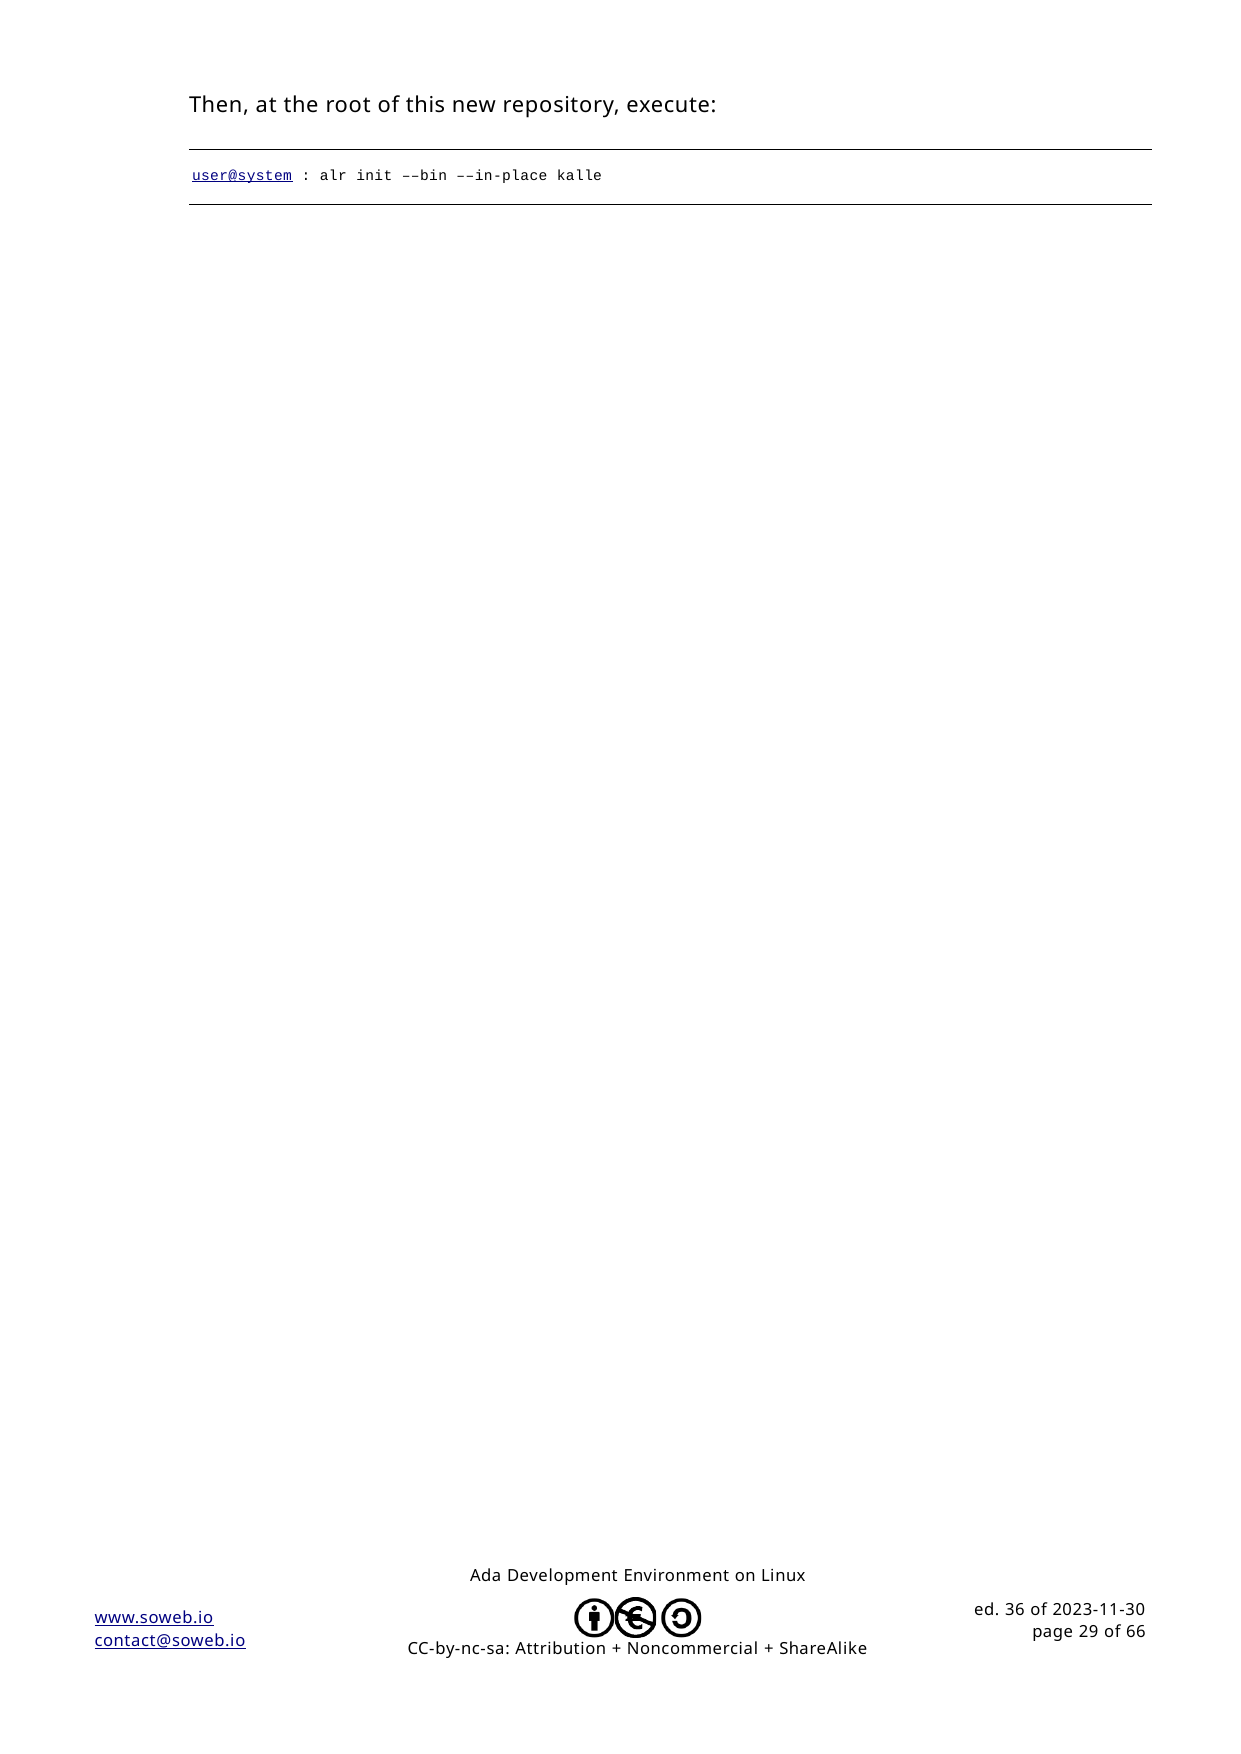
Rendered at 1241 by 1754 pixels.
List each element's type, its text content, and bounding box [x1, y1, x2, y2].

text Then, at the root of this new repository, execute: [189, 88, 1152, 118]
list user@system : alr init ––bin ––in-place kalle [189, 150, 1152, 204]
picture [660, 1597, 702, 1638]
picture [573, 1597, 657, 1638]
